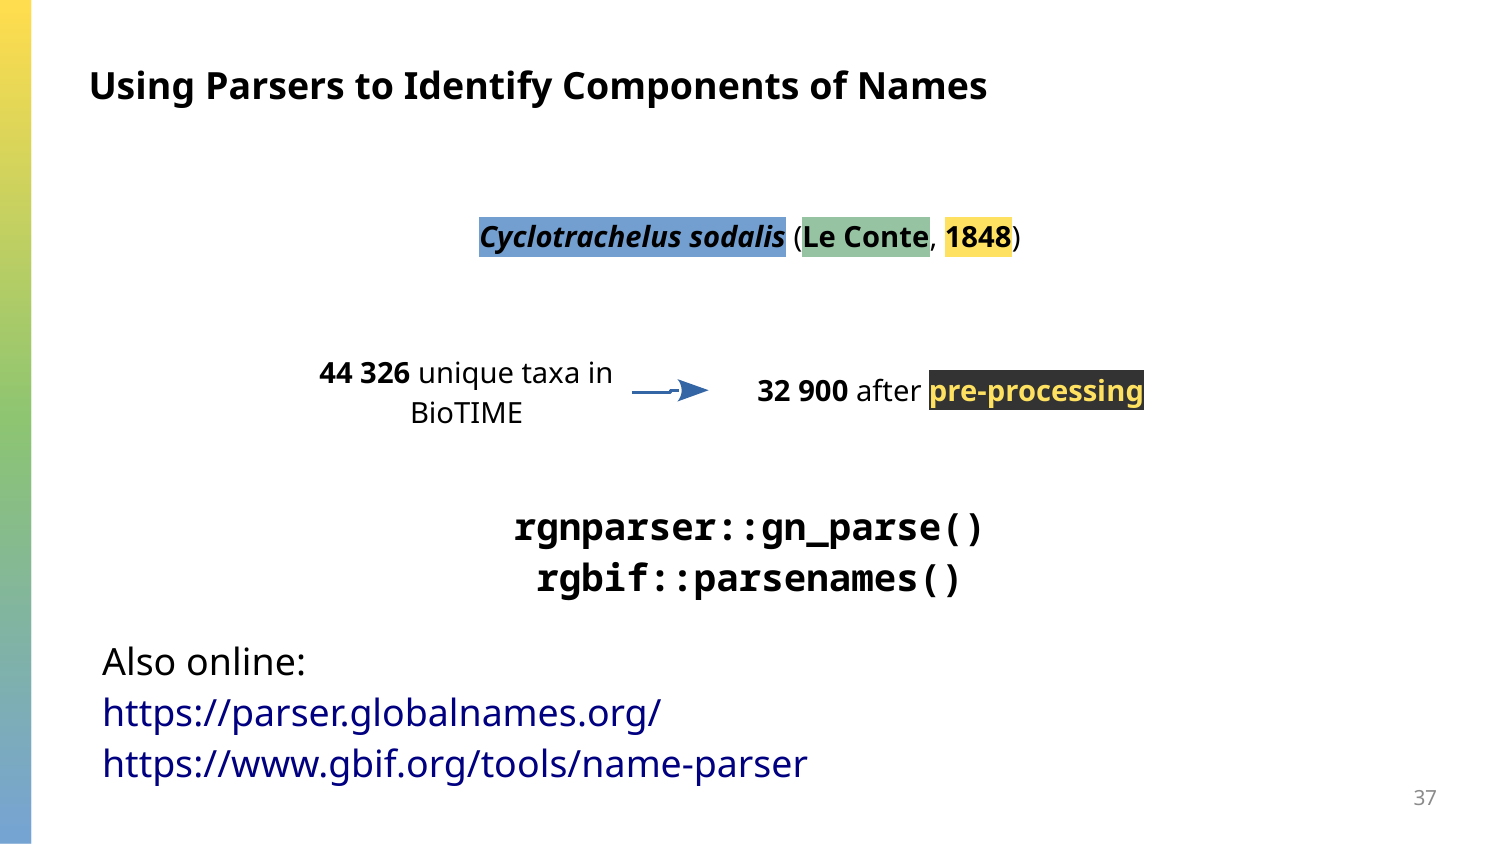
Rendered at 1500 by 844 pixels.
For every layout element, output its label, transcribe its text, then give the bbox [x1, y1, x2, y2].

text_box 32 900 after pre-processing [708, 363, 1193, 414]
text_box rgnparser::gn_parse() rgbif::parsenames() [478, 492, 1022, 583]
text_box Also online: https://parser.globalnames.org/ https://www.gbif.org/tools/name-parser [87, 628, 1170, 780]
text_box Cyclotrachelus sodalis (Le Conte, 1848) [406, 209, 1094, 260]
text_box 44 326 unique taxa in BioTIME [301, 345, 632, 432]
picture [0, 0, 1500, 844]
list Using Parsers to Identify Components of Names [88, 61, 1442, 157]
